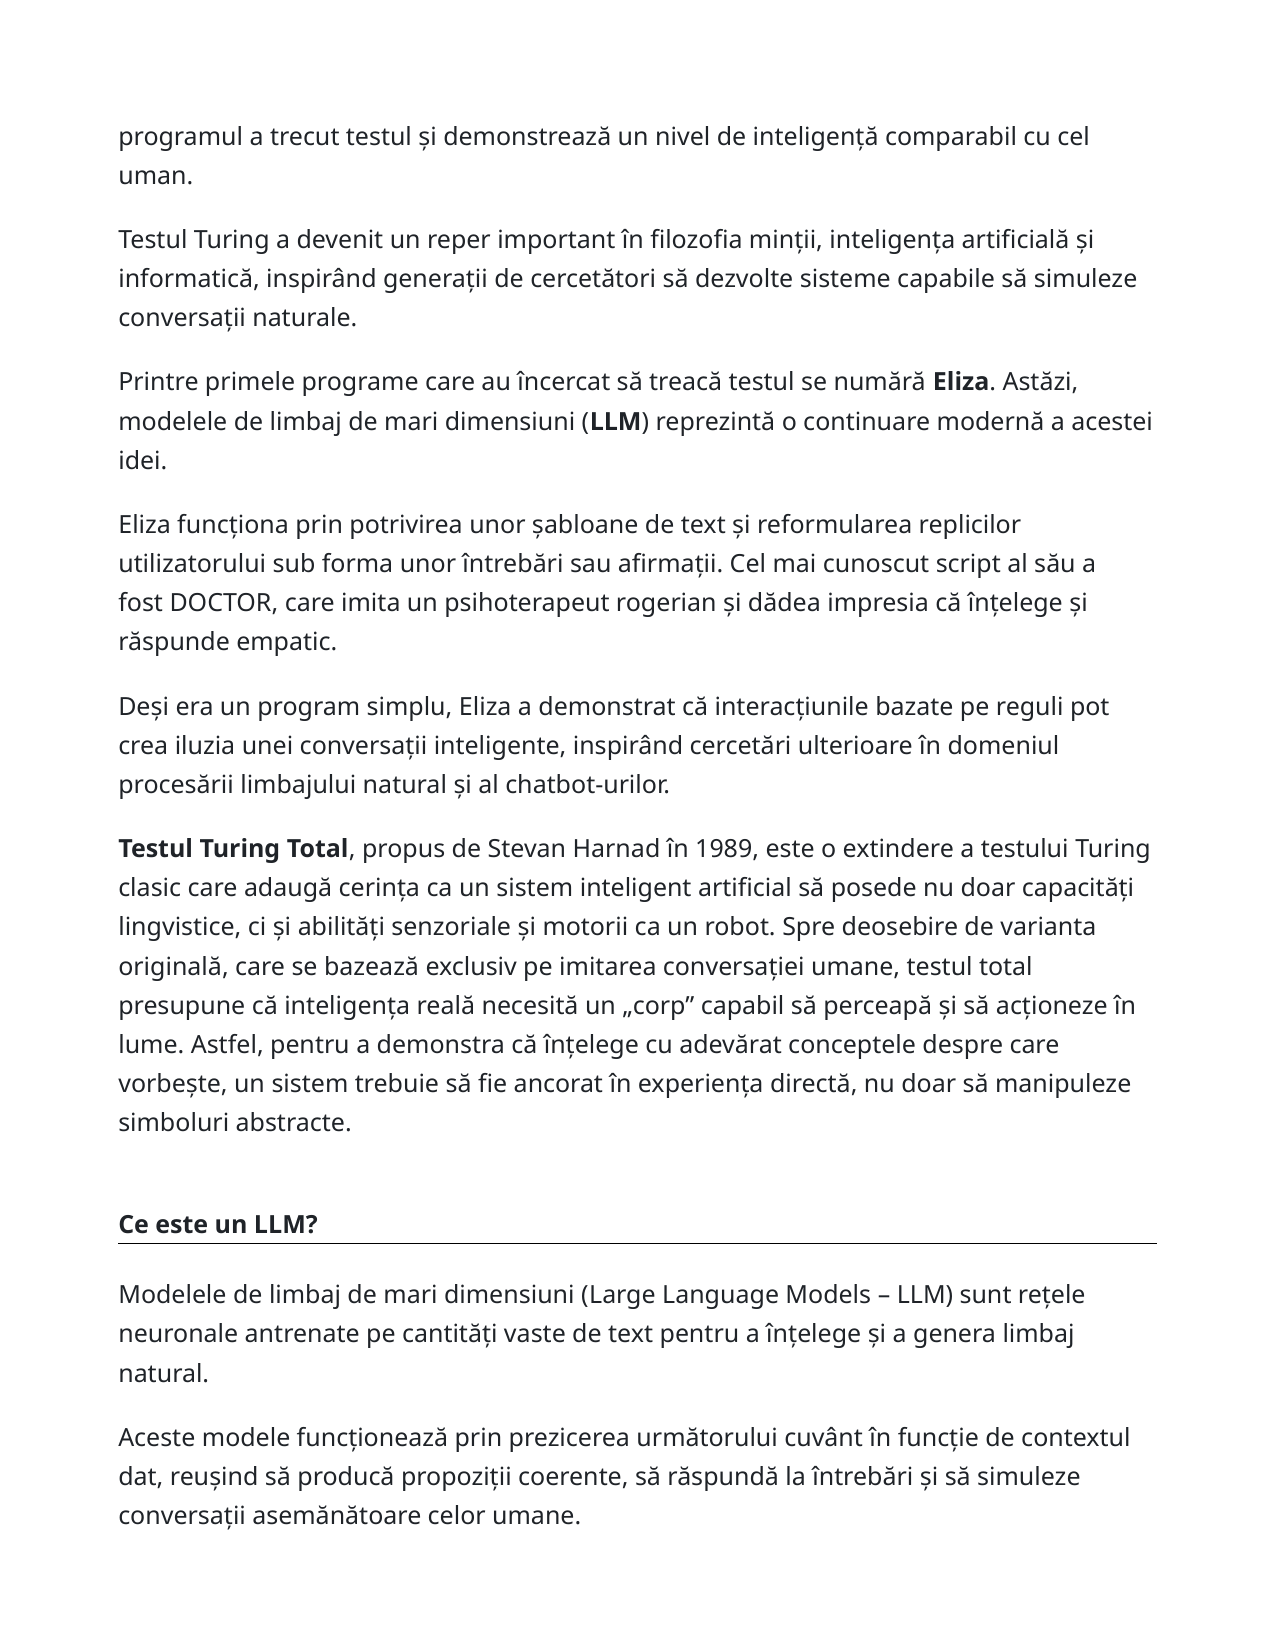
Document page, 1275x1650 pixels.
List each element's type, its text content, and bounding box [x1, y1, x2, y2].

text Eliza funcționa prin potrivirea unor șabloane de text și reformularea replicilor utilizatorului sub forma unor întrebări sau afirmații. Cel mai cunoscut script al său a fost DOCTOR, care imita un psihoterapeut rogerian și dădea impresia că înțelege și răspunde empatic. [118, 506, 1157, 658]
subtitle Ce este un LLM? [118, 1206, 1157, 1243]
text Modelele de limbaj de mari dimensiuni (Large Language Models – LLM) sunt rețele neuronale antrenate pe cantități vaste de text pentru a înțelege și a genera limbaj natural. [118, 1277, 1157, 1389]
text Deși era un program simplu, Eliza a demonstrat că interacțiunile bazate pe reguli pot crea iluzia unei conversații inteligente, inspirând cercetări ulterioare în domeniul procesării limbajului natural și al chatbot-urilor. [118, 688, 1157, 801]
text Testul Turing a devenit un reper important în filozofia minții, inteligența artificială și informatică, inspirând generații de cercetători să dezvolte sisteme capabile să simuleze conversații naturale. [118, 221, 1157, 334]
text programul a trecut testul și demonstrează un nivel de inteligență comparabil cu cel uman. [118, 118, 1157, 191]
text Testul Turing Total, propus de Stevan Harnad în 1989, este o extindere a testului Turing clasic care adaugă cerința ca un sistem inteligent artificial să posede nu doar capacități lingvistice, ci și abilități senzoriale și motorii ca un robot. Spre deosebire de varianta originală, care se bazează exclusiv pe imitarea conversației umane, testul total presupune că inteligența reală necesită un „corp” capabil să perceapă și să acționeze în lume. Astfel, pentru a demonstra că înțelege cu adevărat conceptele despre care vorbește, un sistem trebuie să fie ancorat în experiența directă, nu doar să manipuleze simboluri abstracte. [118, 831, 1157, 1139]
text Printre primele programe care au încercat să treacă testul se numără Eliza. Astăzi, modelele de limbaj de mari dimensiuni (LLM) reprezintă o continuare modernă a acestei idei. [118, 364, 1157, 476]
text Aceste modele funcționează prin prezicerea următorului cuvânt în funcție de contextul dat, reușind să producă propoziții coerente, să răspundă la întrebări și să simuleze conversații asemănătoare celor umane. [118, 1419, 1157, 1532]
